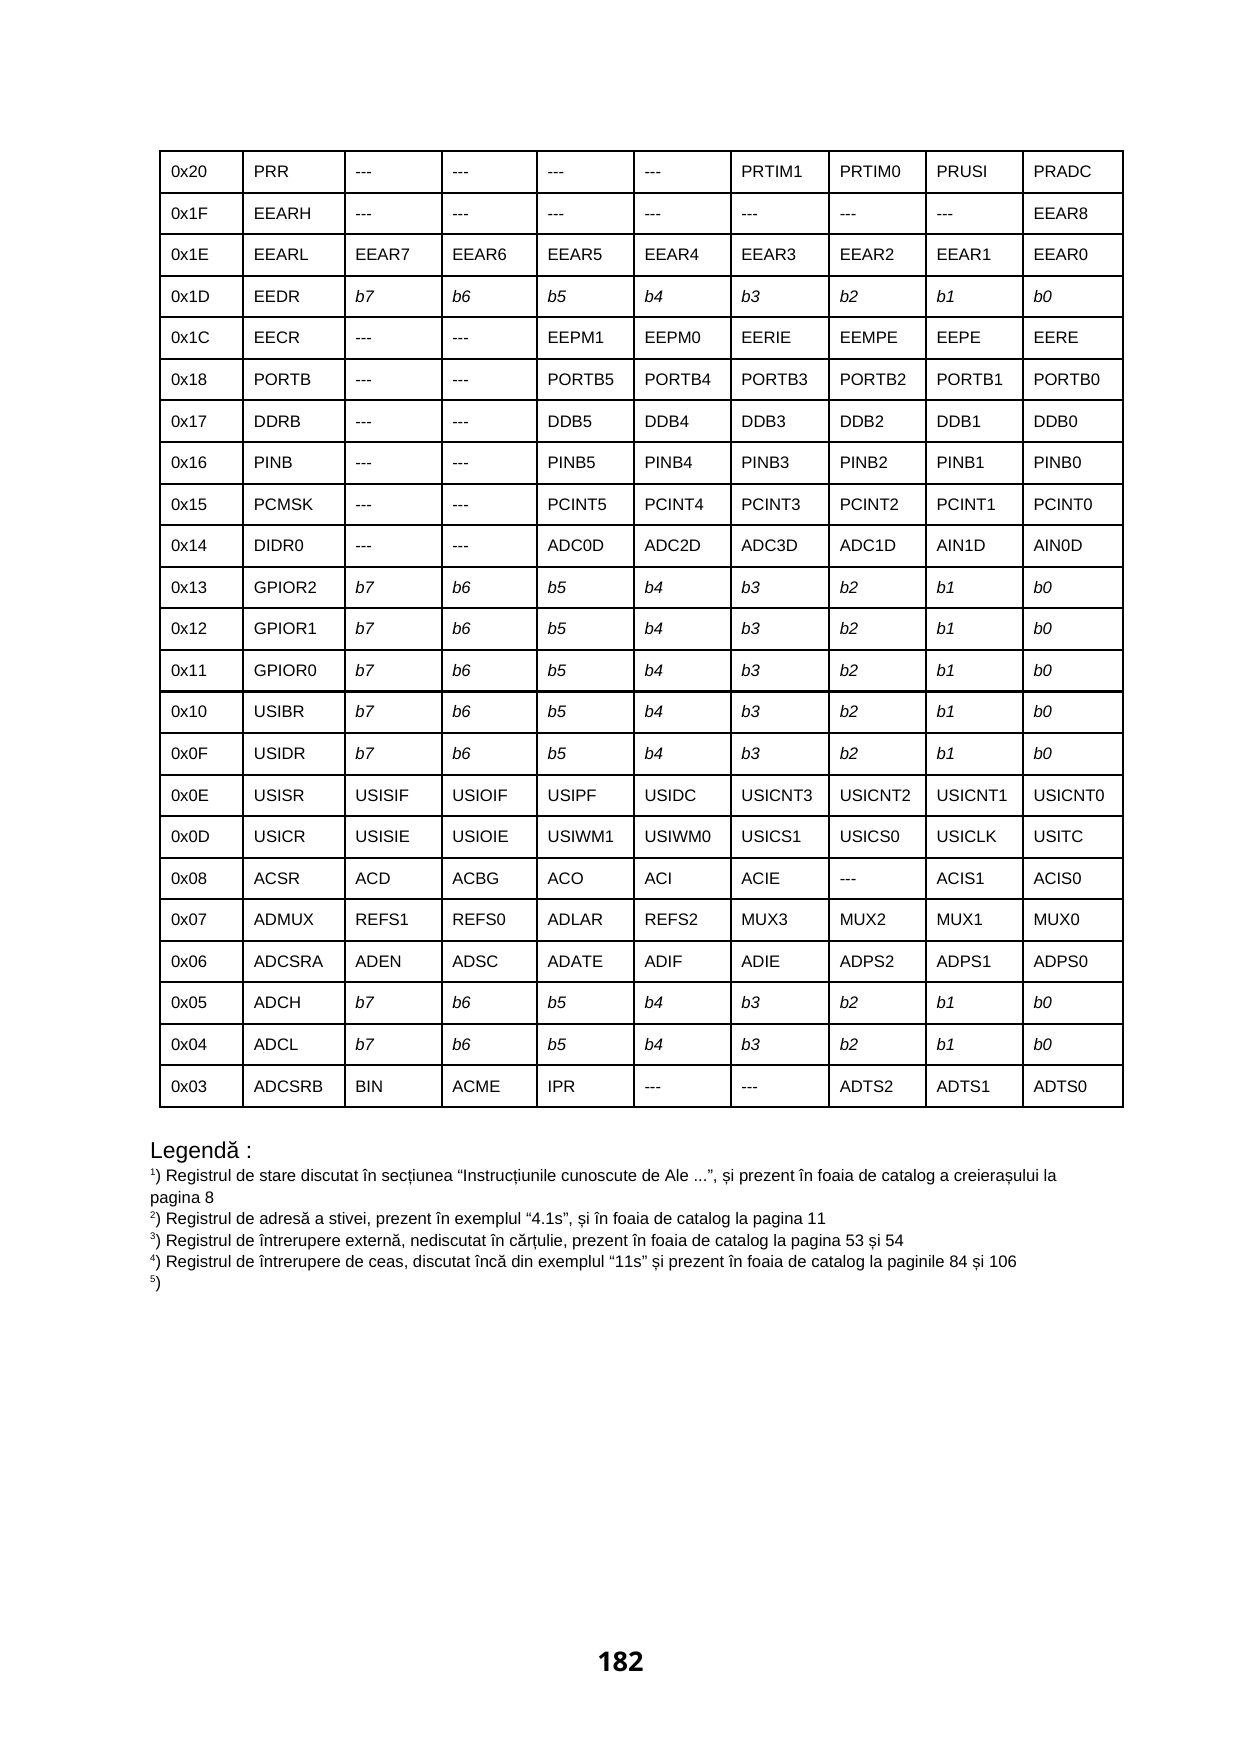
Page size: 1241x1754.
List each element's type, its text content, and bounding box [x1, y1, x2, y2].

table_cell USIWM1 [538, 817, 633, 857]
table_cell 0x1C [161, 318, 242, 358]
table_cell PRTIM1 [732, 152, 828, 192]
table_cell b7 [346, 1025, 441, 1064]
table_cell IPR [538, 1066, 633, 1106]
table_cell PCINT3 [732, 485, 828, 524]
table_cell b3 [732, 568, 828, 607]
table_cell b5 [538, 568, 633, 607]
table_cell ADPS1 [927, 942, 1022, 981]
table_cell b0 [1024, 983, 1122, 1023]
table_cell ADTS0 [1024, 1066, 1122, 1106]
table_cell EEAR4 [635, 235, 730, 275]
table_cell b1 [927, 609, 1022, 649]
table_cell PINB5 [538, 443, 633, 482]
table_cell MUX0 [1024, 900, 1122, 940]
table_cell EEDR [244, 277, 344, 316]
table_cell PORTB3 [732, 360, 828, 399]
table_cell USISR [244, 776, 344, 815]
table_cell 0x1F [161, 194, 242, 233]
table_cell b6 [443, 568, 536, 607]
table_cell DDB5 [538, 401, 633, 441]
table_cell USICNT3 [732, 776, 828, 815]
table_cell PINB [244, 443, 344, 482]
table_cell b5 [538, 1025, 633, 1064]
table_cell USISIF [346, 776, 441, 815]
table_cell EEPM1 [538, 318, 633, 358]
table_cell 0x10 [161, 693, 242, 732]
table_cell MUX2 [830, 900, 925, 940]
table_cell b1 [927, 651, 1022, 690]
table_cell PORTB4 [635, 360, 730, 399]
table_cell EEAR7 [346, 235, 441, 275]
table_cell ACBG [443, 859, 536, 898]
table_cell b2 [830, 277, 925, 316]
table_cell USIDR [244, 734, 344, 773]
table_cell --- [346, 318, 441, 358]
table_cell USITC [1024, 817, 1122, 857]
table_cell b2 [830, 651, 925, 690]
text Legendă : [150, 1137, 1091, 1163]
table_cell 0x12 [161, 609, 242, 649]
table_cell PRR [244, 152, 344, 192]
table_cell ADC1D [830, 526, 925, 566]
table_cell b3 [732, 277, 828, 316]
table_cell DDRB [244, 401, 344, 441]
table_cell EEAR1 [927, 235, 1022, 275]
table_cell b3 [732, 983, 828, 1023]
table_cell ADCSRA [244, 942, 344, 981]
table_cell ADC3D [732, 526, 828, 566]
table_cell 0x07 [161, 900, 242, 940]
table_cell ACIS1 [927, 859, 1022, 898]
table_cell b7 [346, 734, 441, 773]
table_cell --- [443, 485, 536, 524]
table_cell b6 [443, 734, 536, 773]
table_cell PINB3 [732, 443, 828, 482]
table_cell ACSR [244, 859, 344, 898]
text 1) Registrul de stare discutat în secțiunea “Instrucțiunile cunoscute de Ale ...”, și prezent în foaia de catalog a creierașului la pagina 8 [150, 1167, 1091, 1207]
table_cell b4 [635, 609, 730, 649]
table_cell --- [732, 1066, 828, 1106]
table_cell b3 [732, 651, 828, 690]
table_cell 0x1D [161, 277, 242, 316]
table_cell 0x0E [161, 776, 242, 815]
table_cell b4 [635, 983, 730, 1023]
table_cell ADEN [346, 942, 441, 981]
text 5) [150, 1273, 1091, 1292]
table_cell 0x03 [161, 1066, 242, 1106]
table_cell --- [635, 152, 730, 192]
table_cell PCINT2 [830, 485, 925, 524]
table_cell b5 [538, 277, 633, 316]
table_cell DDB4 [635, 401, 730, 441]
table_cell PORTB5 [538, 360, 633, 399]
table_cell b4 [635, 568, 730, 607]
table_cell --- [732, 194, 828, 233]
table_cell USIPF [538, 776, 633, 815]
table_cell ADPS0 [1024, 942, 1122, 981]
table_cell GPIOR2 [244, 568, 344, 607]
table_cell PCMSK [244, 485, 344, 524]
table_cell 0x04 [161, 1025, 242, 1064]
table_cell ACI [635, 859, 730, 898]
table_cell DIDR0 [244, 526, 344, 566]
table_cell PINB1 [927, 443, 1022, 482]
table_cell ADIF [635, 942, 730, 981]
table_cell 0x13 [161, 568, 242, 607]
table_cell --- [346, 152, 441, 192]
table_cell ADCL [244, 1025, 344, 1064]
table_cell ADCSRB [244, 1066, 344, 1106]
table_cell --- [346, 485, 441, 524]
table_cell b7 [346, 609, 441, 649]
table_cell ACIS0 [1024, 859, 1122, 898]
table_cell --- [346, 526, 441, 566]
table_cell ADLAR [538, 900, 633, 940]
table_cell ACME [443, 1066, 536, 1106]
table_cell ADMUX [244, 900, 344, 940]
table_cell EECR [244, 318, 344, 358]
table_cell BIN [346, 1066, 441, 1106]
table_cell --- [538, 152, 633, 192]
table_cell b0 [1024, 1025, 1122, 1064]
table_cell ADTS1 [927, 1066, 1022, 1106]
table_cell PRTIM0 [830, 152, 925, 192]
table_cell PCINT4 [635, 485, 730, 524]
table_cell b4 [635, 1025, 730, 1064]
table_cell b4 [635, 651, 730, 690]
table_cell MUX1 [927, 900, 1022, 940]
table_cell AIN1D [927, 526, 1022, 566]
table_cell ADC2D [635, 526, 730, 566]
table_cell EEARL [244, 235, 344, 275]
table_cell DDB3 [732, 401, 828, 441]
table_cell b0 [1024, 277, 1122, 316]
table_cell PORTB0 [1024, 360, 1122, 399]
table_cell b5 [538, 734, 633, 773]
table_cell 0x18 [161, 360, 242, 399]
table_cell ADPS2 [830, 942, 925, 981]
table_cell b1 [927, 277, 1022, 316]
table_cell b3 [732, 734, 828, 773]
table_cell DDB0 [1024, 401, 1122, 441]
table_cell b1 [927, 983, 1022, 1023]
table_cell 0x20 [161, 152, 242, 192]
table_cell REFS1 [346, 900, 441, 940]
table_cell USICLK [927, 817, 1022, 857]
table_cell EERIE [732, 318, 828, 358]
table_cell 0x06 [161, 942, 242, 981]
table_cell --- [538, 194, 633, 233]
table_cell USICS1 [732, 817, 828, 857]
table_cell PINB4 [635, 443, 730, 482]
text 4) Registrul de întrerupere de ceas, discutat încă din exemplul “11s” și prezent în foaia de catalog la paginile 84 și 106 [150, 1252, 1091, 1271]
table_cell PRUSI [927, 152, 1022, 192]
table_cell USICNT1 [927, 776, 1022, 815]
table_cell b5 [538, 693, 633, 732]
table_cell b1 [927, 1025, 1022, 1064]
table_cell EEAR6 [443, 235, 536, 275]
table_cell USIWM0 [635, 817, 730, 857]
table_cell b0 [1024, 734, 1122, 773]
table_cell USIDC [635, 776, 730, 815]
table_cell PCINT1 [927, 485, 1022, 524]
table_cell USICNT2 [830, 776, 925, 815]
table_cell --- [443, 318, 536, 358]
text 2) Registrul de adresă a stivei, prezent în exemplul “4.1s”, și în foaia de catalog la pagina 11 [150, 1209, 1091, 1228]
table_cell 0x16 [161, 443, 242, 482]
table_cell USICNT0 [1024, 776, 1122, 815]
table_cell --- [346, 401, 441, 441]
table_cell ACIE [732, 859, 828, 898]
table_cell 0x11 [161, 651, 242, 690]
table_cell PINB0 [1024, 443, 1122, 482]
table_cell --- [443, 152, 536, 192]
table_cell REFS0 [443, 900, 536, 940]
table_cell ADSC [443, 942, 536, 981]
table_cell --- [346, 194, 441, 233]
table_cell 0x0D [161, 817, 242, 857]
table_cell GPIOR1 [244, 609, 344, 649]
table_cell b4 [635, 277, 730, 316]
table_cell 0x15 [161, 485, 242, 524]
table_cell b6 [443, 609, 536, 649]
table_cell GPIOR0 [244, 651, 344, 690]
table_cell --- [927, 194, 1022, 233]
table_cell b4 [635, 693, 730, 732]
table_cell 0x17 [161, 401, 242, 441]
table_cell b7 [346, 277, 441, 316]
table_cell --- [443, 360, 536, 399]
table_cell --- [830, 194, 925, 233]
table_cell b0 [1024, 651, 1122, 690]
table_cell PINB2 [830, 443, 925, 482]
table_cell REFS2 [635, 900, 730, 940]
table_cell --- [443, 194, 536, 233]
table_cell b2 [830, 983, 925, 1023]
table_cell USIBR [244, 693, 344, 732]
table_cell USIOIE [443, 817, 536, 857]
table_cell --- [346, 443, 441, 482]
table_cell b2 [830, 693, 925, 732]
table_cell PORTB [244, 360, 344, 399]
table_cell 0x14 [161, 526, 242, 566]
table_cell EEAR0 [1024, 235, 1122, 275]
table_cell b6 [443, 277, 536, 316]
table_cell b2 [830, 1025, 925, 1064]
table_cell --- [443, 526, 536, 566]
table_cell b1 [927, 734, 1022, 773]
table_cell b3 [732, 693, 828, 732]
table_cell b5 [538, 609, 633, 649]
table_cell ADC0D [538, 526, 633, 566]
text 3) Registrul de întrerupere externă, nediscutat în cărțulie, prezent în foaia de catalog la pagina 53 și 54 [150, 1231, 1091, 1249]
table_cell EERE [1024, 318, 1122, 358]
table_cell b7 [346, 983, 441, 1023]
table_cell USIOIF [443, 776, 536, 815]
table_cell b3 [732, 609, 828, 649]
table_cell b0 [1024, 693, 1122, 732]
table_cell b1 [927, 693, 1022, 732]
table_cell b0 [1024, 609, 1122, 649]
table_cell PCINT5 [538, 485, 633, 524]
table_cell DDB2 [830, 401, 925, 441]
table_cell EEAR2 [830, 235, 925, 275]
table_cell EEAR5 [538, 235, 633, 275]
table_cell b7 [346, 693, 441, 732]
table_cell b6 [443, 651, 536, 690]
table_cell ADTS2 [830, 1066, 925, 1106]
table_cell EEARH [244, 194, 344, 233]
table_cell EEAR3 [732, 235, 828, 275]
table_cell b2 [830, 734, 925, 773]
table_cell b3 [732, 1025, 828, 1064]
table_cell b0 [1024, 568, 1122, 607]
table_cell --- [635, 1066, 730, 1106]
table_cell ACO [538, 859, 633, 898]
table_cell b4 [635, 734, 730, 773]
table_cell MUX3 [732, 900, 828, 940]
table_cell PORTB1 [927, 360, 1022, 399]
table_cell PORTB2 [830, 360, 925, 399]
table_cell --- [346, 360, 441, 399]
table_cell USICS0 [830, 817, 925, 857]
table_cell DDB1 [927, 401, 1022, 441]
table_cell EEPM0 [635, 318, 730, 358]
table_cell b6 [443, 983, 536, 1023]
table_cell b7 [346, 568, 441, 607]
table_cell b7 [346, 651, 441, 690]
table_cell b5 [538, 651, 633, 690]
table_cell b1 [927, 568, 1022, 607]
table_cell AIN0D [1024, 526, 1122, 566]
table_cell ADIE [732, 942, 828, 981]
table_cell PRADC [1024, 152, 1122, 192]
table_cell --- [443, 401, 536, 441]
table_cell USICR [244, 817, 344, 857]
table_cell --- [443, 443, 536, 482]
table_cell ACD [346, 859, 441, 898]
table_cell b5 [538, 983, 633, 1023]
table_cell ADATE [538, 942, 633, 981]
table_cell 0x1E [161, 235, 242, 275]
table_cell EEAR8 [1024, 194, 1122, 233]
table_cell b6 [443, 693, 536, 732]
table_cell --- [830, 859, 925, 898]
table_cell USISIE [346, 817, 441, 857]
table_cell 0x05 [161, 983, 242, 1023]
table_cell ADCH [244, 983, 344, 1023]
table_cell EEMPE [830, 318, 925, 358]
table_cell b6 [443, 1025, 536, 1064]
table_cell --- [635, 194, 730, 233]
table_cell 0x0F [161, 734, 242, 773]
table_cell b2 [830, 568, 925, 607]
table_cell PCINT0 [1024, 485, 1122, 524]
table_cell EEPE [927, 318, 1022, 358]
table_cell b2 [830, 609, 925, 649]
table_cell 0x08 [161, 859, 242, 898]
